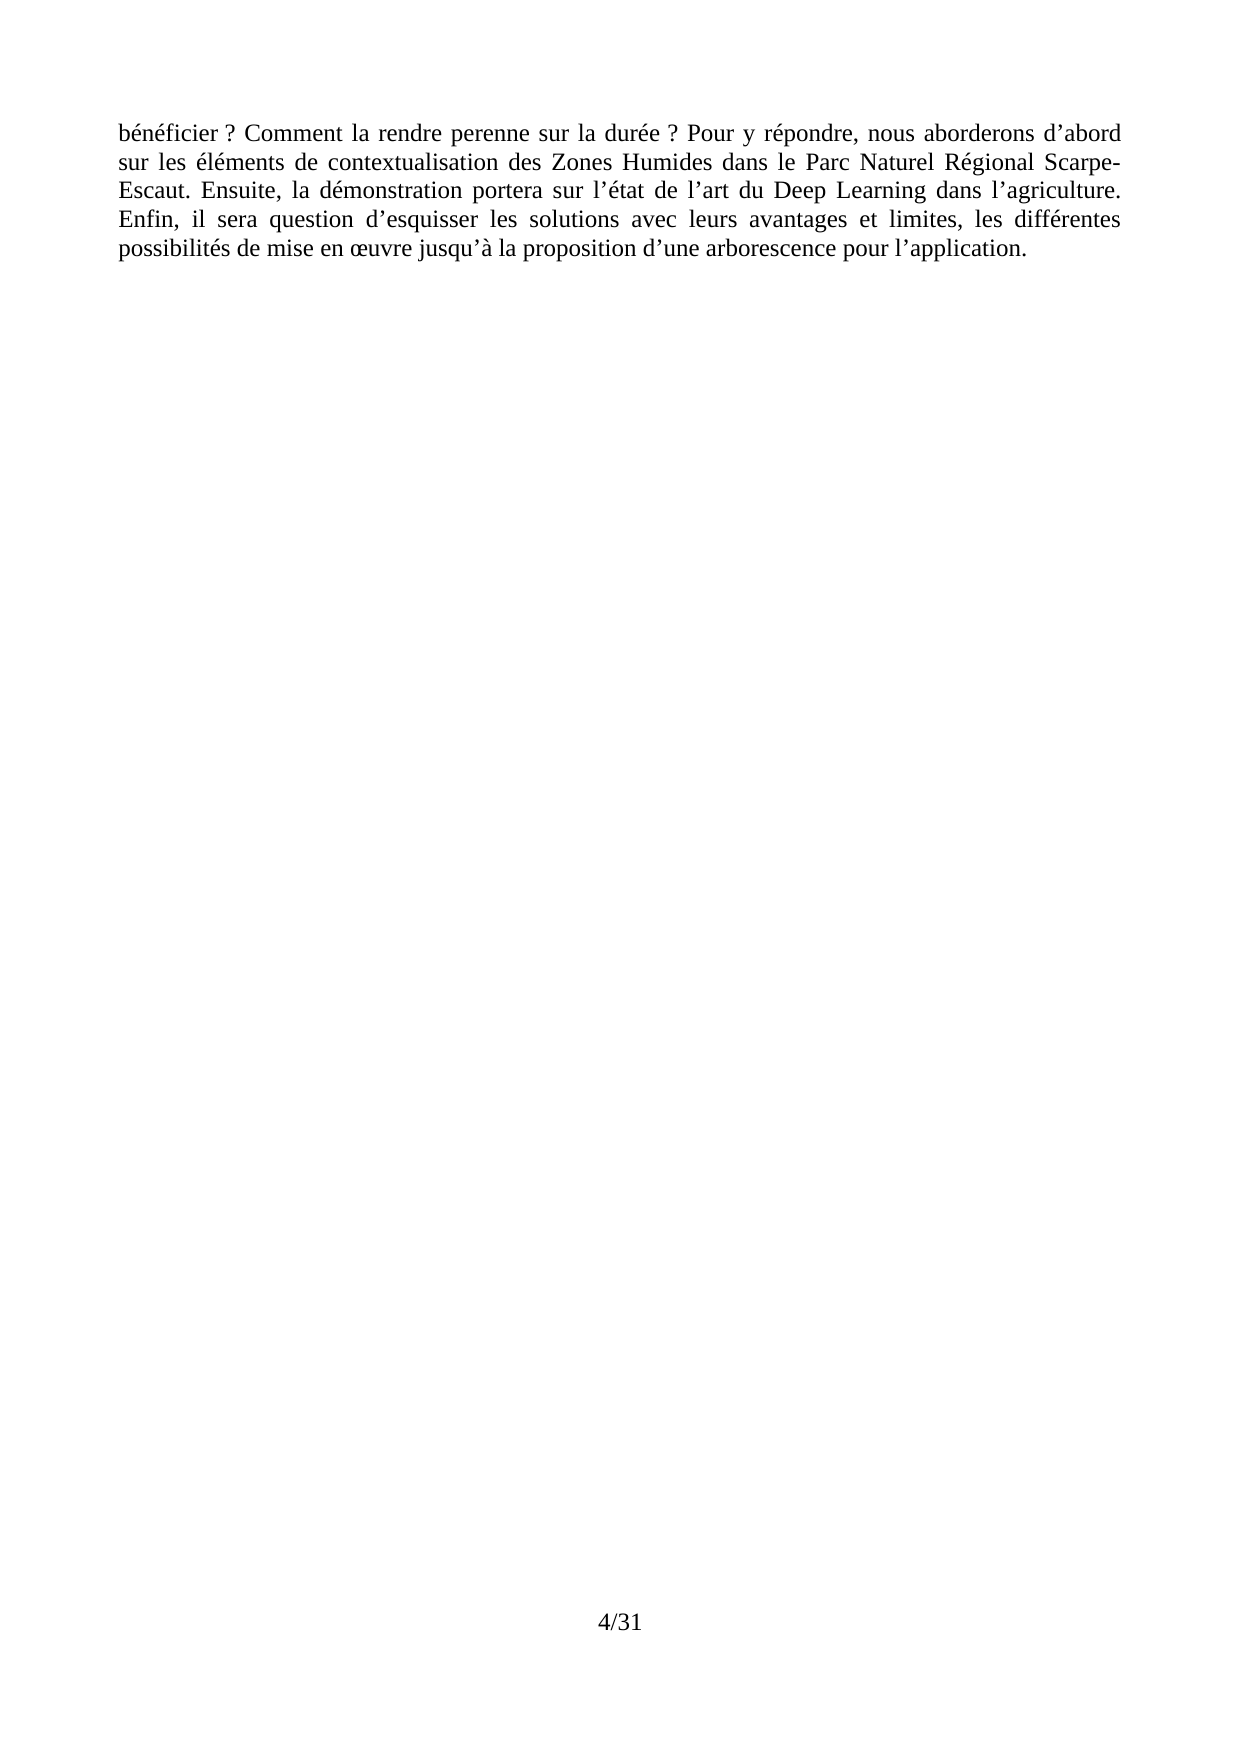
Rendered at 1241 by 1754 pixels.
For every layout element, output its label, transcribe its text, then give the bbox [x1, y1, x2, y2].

text bénéficier ? Comment la rendre perenne sur la durée ? Pour y répondre, nous aborderons d’abord sur les éléments de contextualisation des Zones Humides dans le Parc Naturel Régional Scarpe-Escaut. Ensuite, la démonstration portera sur l’état de l’art du Deep Learning dans l’agriculture. Enfin, il sera question d’esquisser les solutions avec leurs avantages et limites, les différentes possibilités de mise en œuvre jusqu’à la proposition d’une arborescence pour l’application. [118, 118, 1122, 262]
